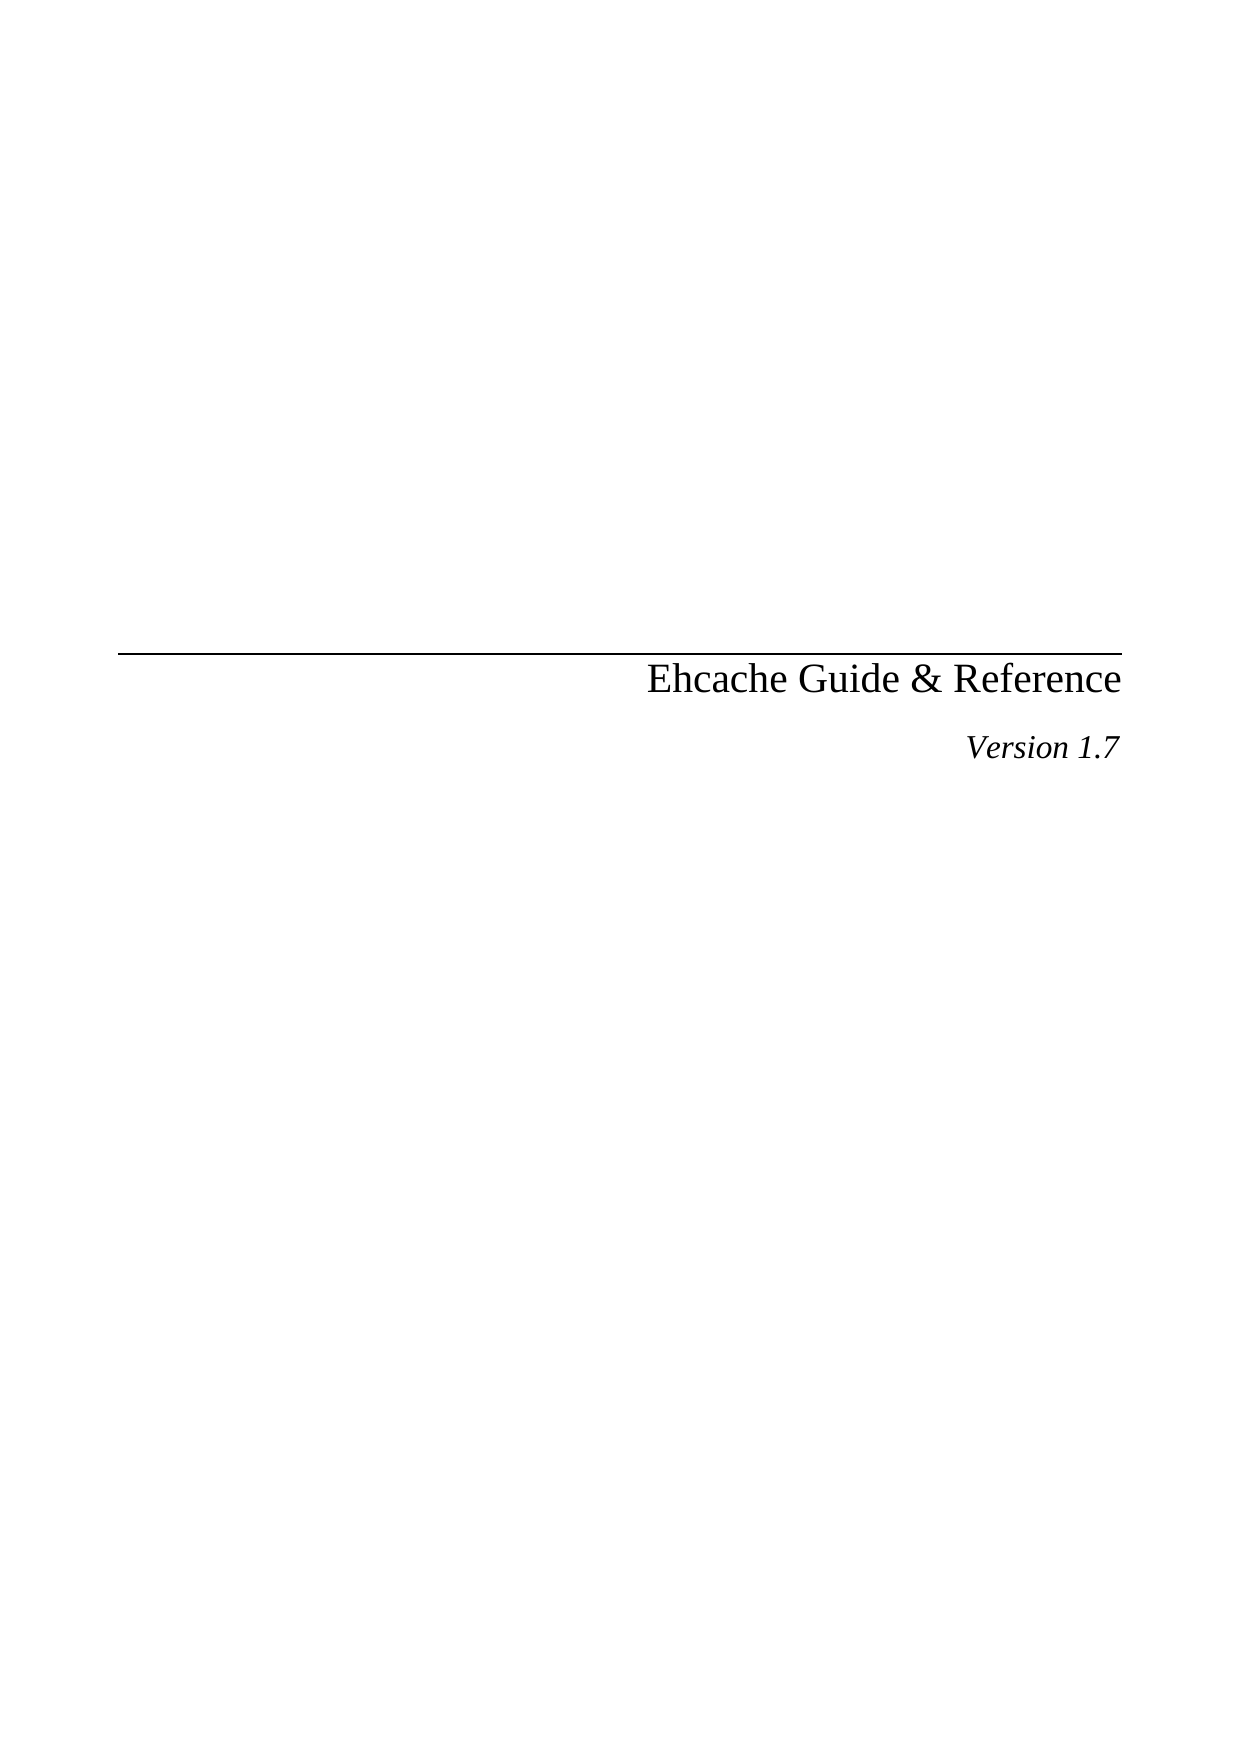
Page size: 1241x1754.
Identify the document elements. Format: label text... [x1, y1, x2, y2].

text Ehcache Guide & Reference Version 1.7 [118, 655, 1122, 766]
